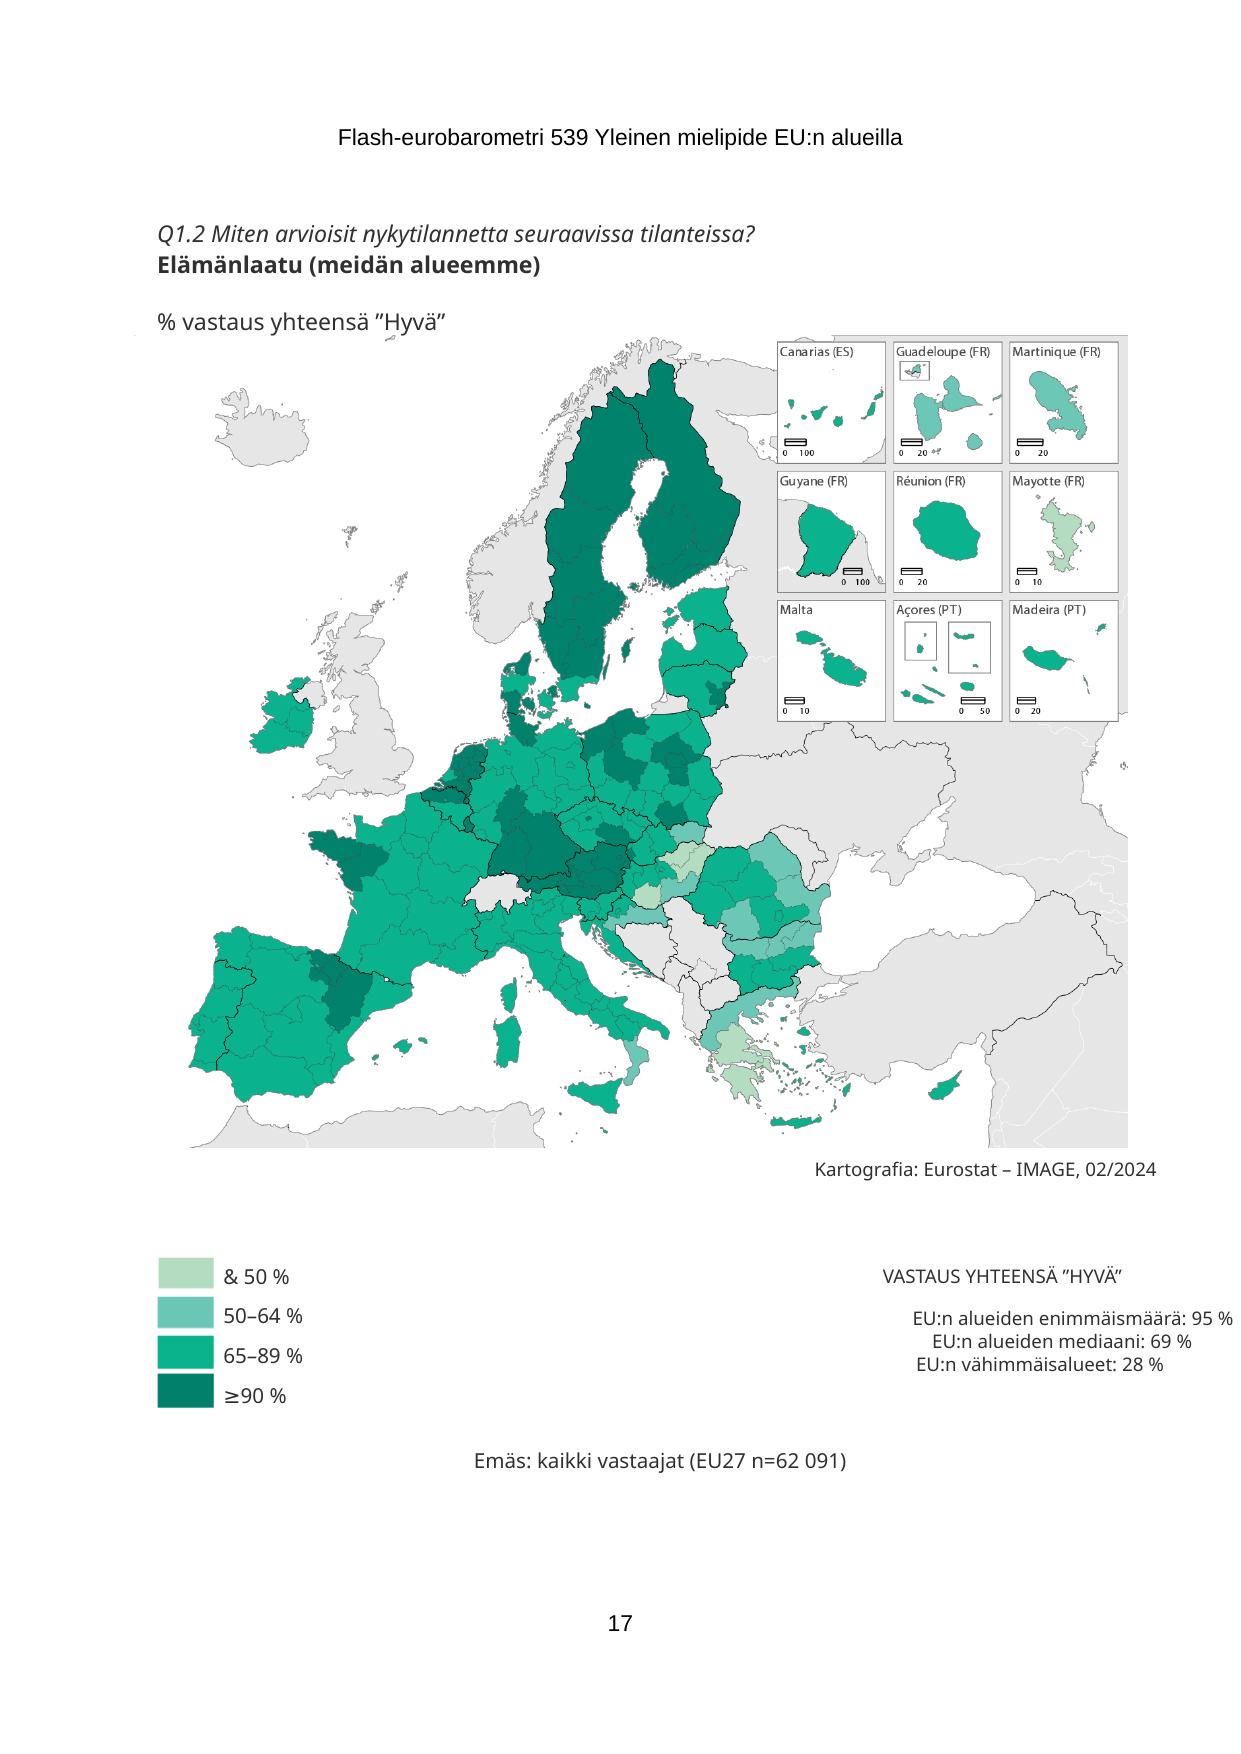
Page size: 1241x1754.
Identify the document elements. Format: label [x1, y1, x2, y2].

picture [158, 1297, 213, 1329]
picture [158, 1336, 213, 1368]
picture [159, 1258, 213, 1289]
picture [158, 1374, 213, 1407]
picture [124, 328, 1138, 1156]
